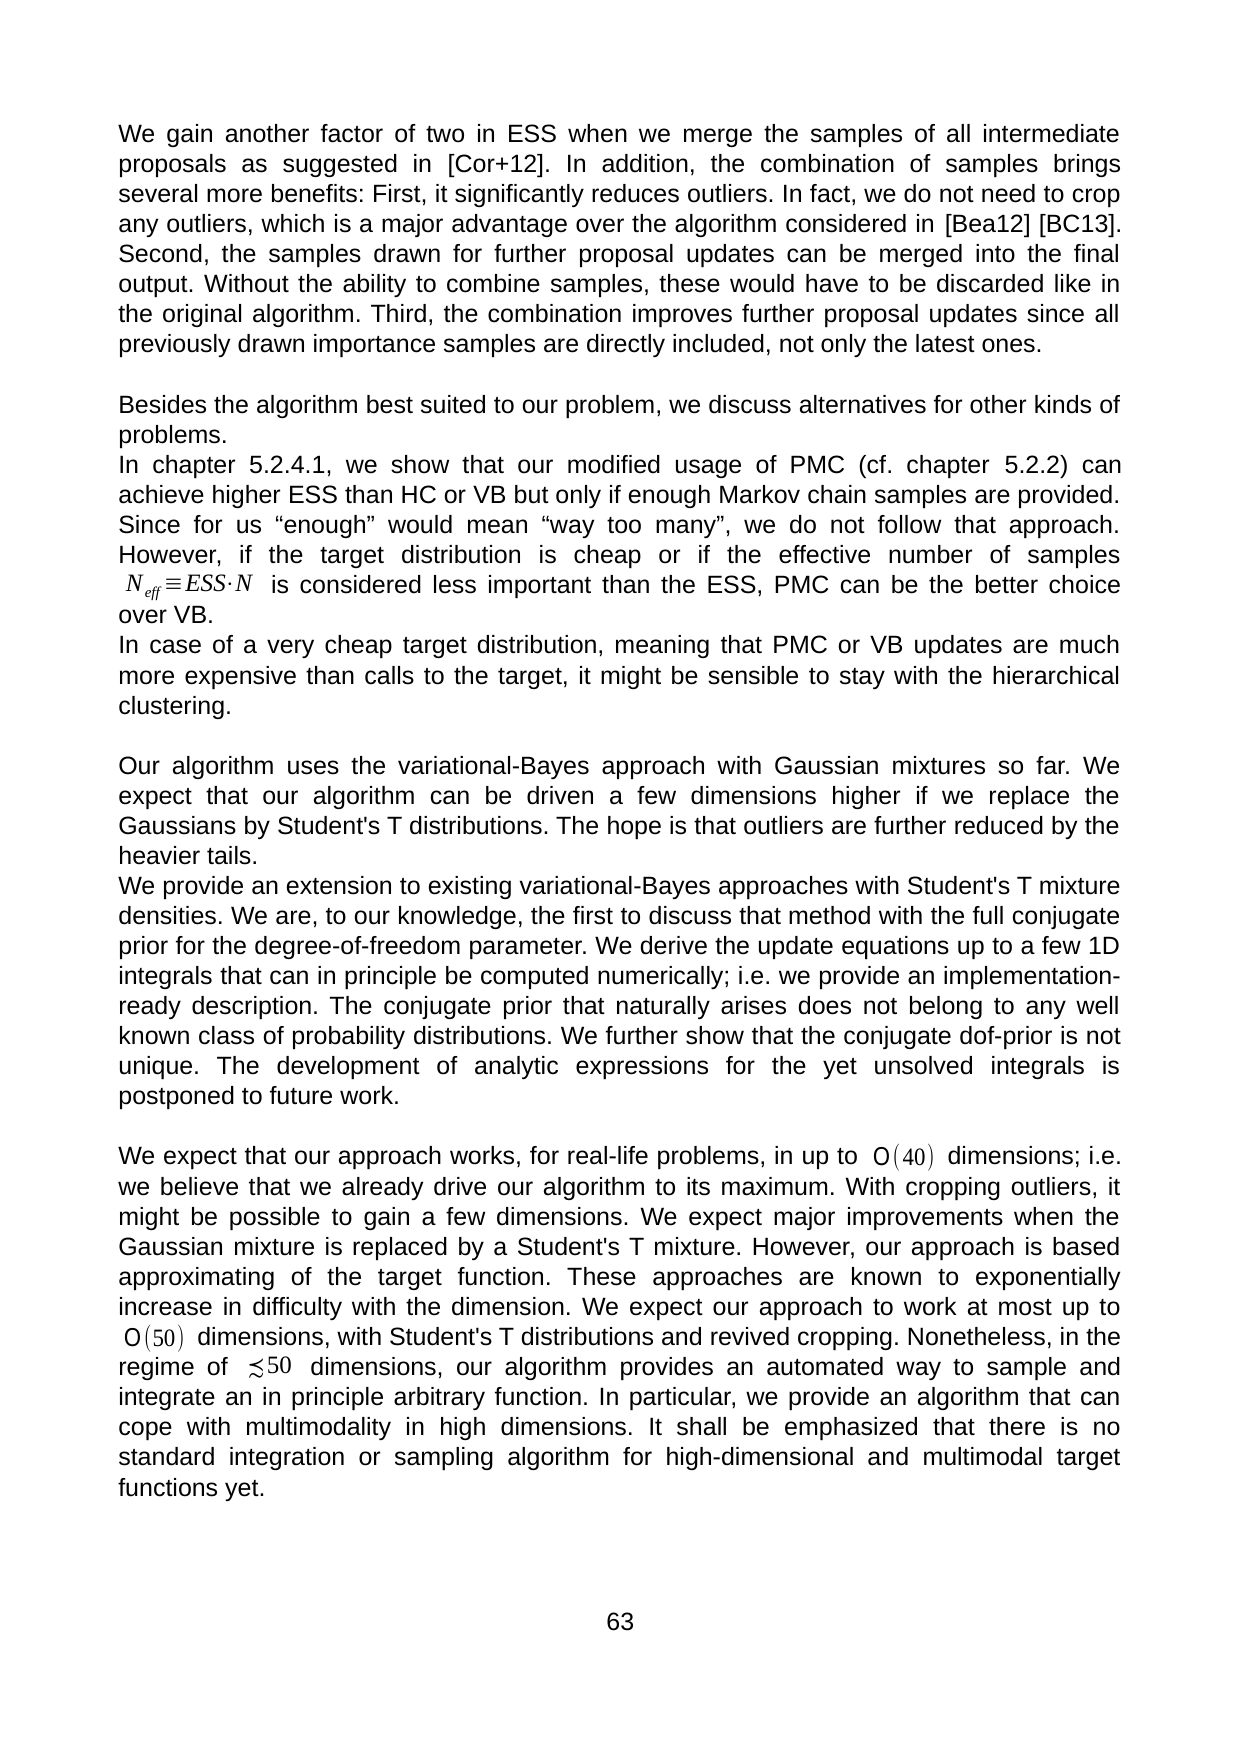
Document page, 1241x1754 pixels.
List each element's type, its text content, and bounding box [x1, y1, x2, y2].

text In case of a very cheap target distribution, meaning that PMC or VB updates are much more expensive than calls to the target, it might be sensible to stay with the hierarchical clustering. [118, 630, 1122, 720]
text Besides the algorithm best suited to our problem, we discuss alternatives for other kinds of problems. [118, 389, 1122, 449]
text In chapter 5.2.4.1, we show that our modified usage of PMC (cf. chapter 5.2.2) can achieve higher ESS than HC or VB but only if enough Markov chain samples are provided. Since for us “enough” would mean “way too many”, we do not follow that approach. However, if the target distribution is cheap or if the effective number of samples is considered less important than the ESS, PMC can be the better choice over VB. [118, 449, 1122, 630]
text We expect that our approach works, for real-life problems, in up to dimensions; i.e. we believe that we already drive our algorithm to its maximum. With cropping outliers, it might be possible to gain a few dimensions. We expect major improvements when the Gaussian mixture is replaced by a Student's T mixture. However, our approach is based approximating of the target function. These approaches are known to exponentially increase in difficulty with the dimension. We expect our approach to work at most up to dimensions, with Student's T distributions and revived cropping. Nonetheless, in the regime of dimensions, our algorithm provides an automated way to sample and integrate an in principle arbitrary function. In particular, we provide an algorithm that can cope with multimodality in high dimensions. It shall be emphasized that there is no standard integration or sampling algorithm for high-dimensional and multimodal target functions yet. [118, 1141, 1122, 1502]
text We provide an extension to existing variational-Bayes approaches with Student's T mixture densities. We are, to our knowledge, the first to discuss that method with the full conjugate prior for the degree-of-freedom parameter. We derive the update equations up to a few 1D integrals that can in principle be computed numerically; i.e. we provide an implementation-ready description. The conjugate prior that naturally arises does not belong to any well known class of probability distributions. We further show that the conjugate dof-prior is not unique. The development of analytic expressions for the yet unsolved integrals is postponed to future work. [118, 871, 1122, 1111]
text Our algorithm uses the variational-Bayes approach with Gaussian mixtures so far. We expect that our algorithm can be driven a few dimensions higher if we replace the Gaussians by Student's T distributions. The hope is that outliers are further reduced by the heavier tails. [118, 750, 1122, 871]
text We gain another factor of two in ESS when we merge the samples of all intermediate proposals as suggested in [Cor+12]. In addition, the combination of samples brings several more benefits: First, it significantly reduces outliers. In fact, we do not need to crop any outliers, which is a major advantage over the algorithm considered in [Bea12] [BC13]. Second, the samples drawn for further proposal updates can be merged into the final output. Without the ability to combine samples, these would have to be discarded like in the original algorithm. Third, the combination improves further proposal updates since all previously drawn importance samples are directly included, not only the latest ones. [118, 118, 1122, 359]
